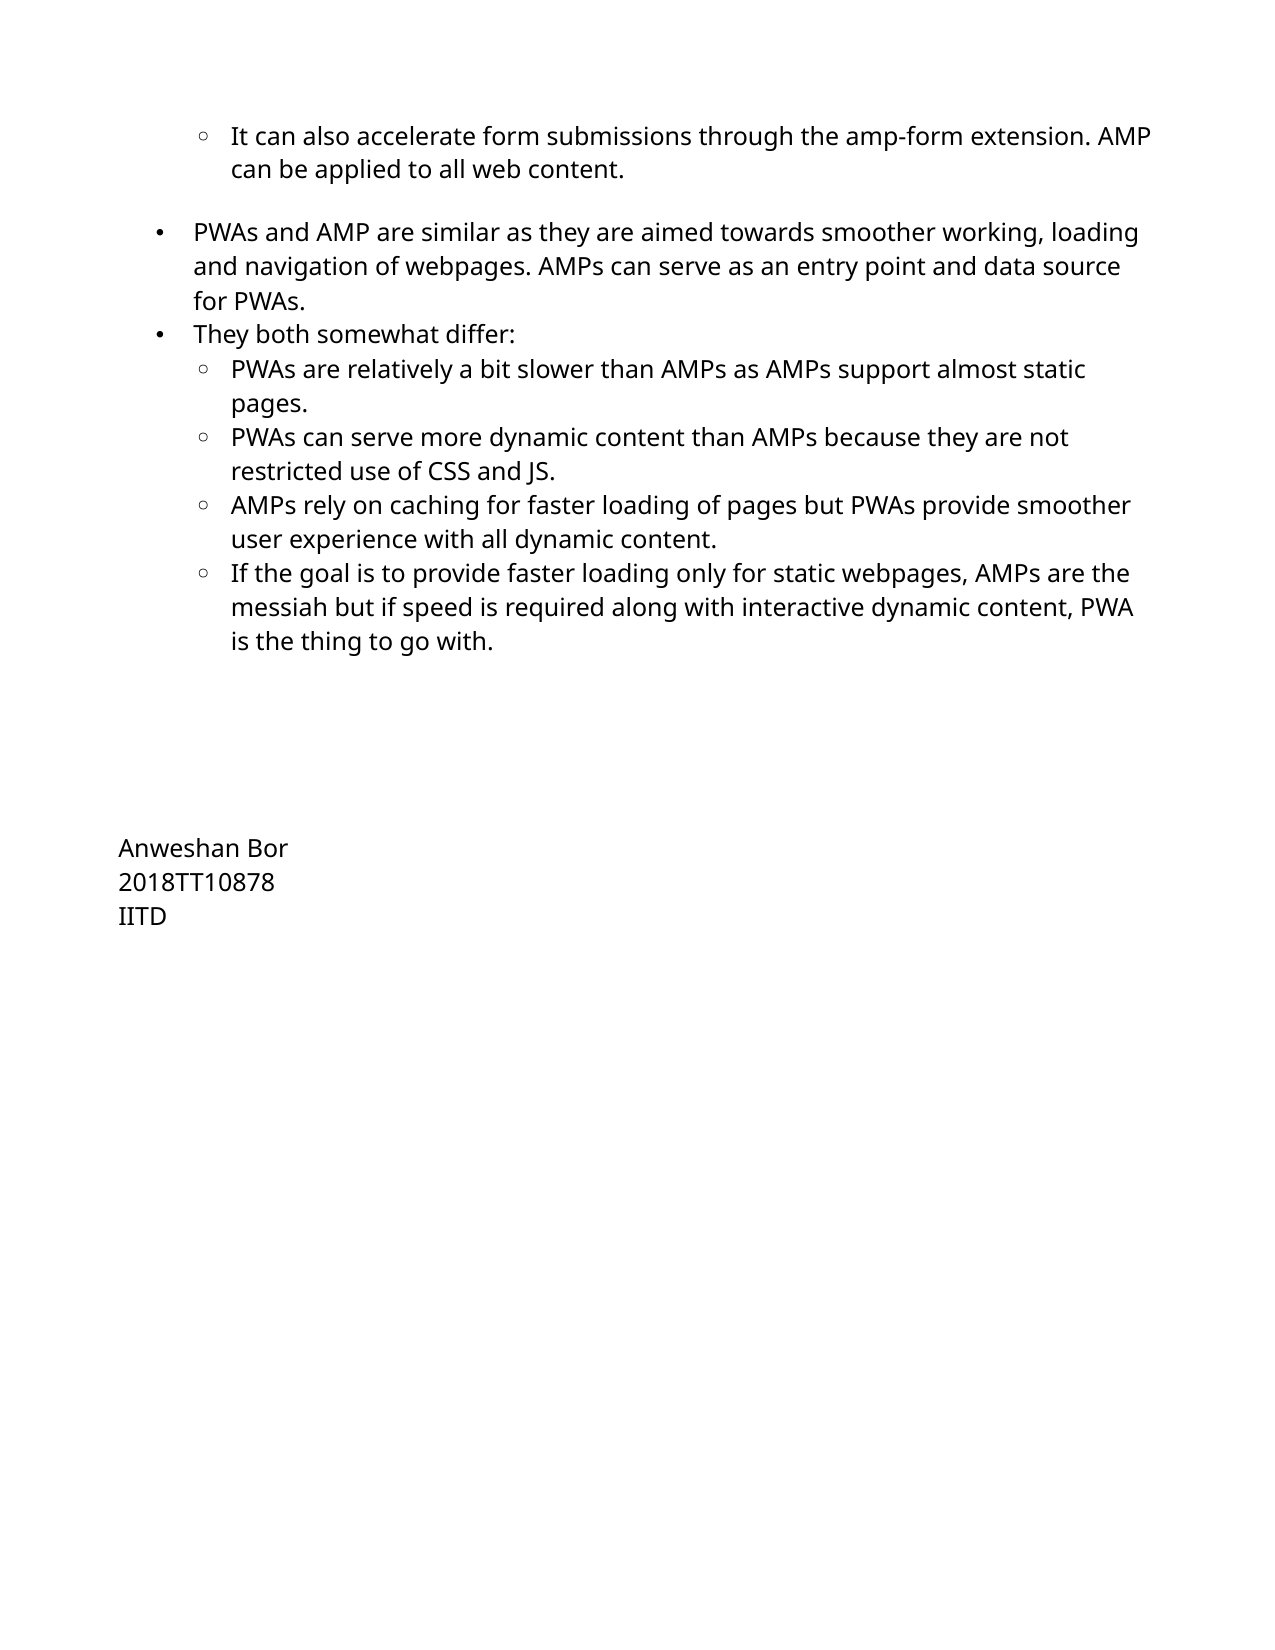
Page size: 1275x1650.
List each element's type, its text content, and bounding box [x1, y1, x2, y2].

list PWAs can serve more dynamic content than AMPs because they are not restricted use of CSS and JS. [193, 419, 1157, 487]
list They both somewhat differ: [156, 317, 1157, 351]
text IITD [118, 898, 1157, 932]
list PWAs are relatively a bit slower than AMPs as AMPs support almost static pages. [193, 351, 1157, 419]
text Anweshan Bor [118, 830, 1157, 864]
list If the goal is to provide faster loading only for static webpages, AMPs are the messiah but if speed is required along with interactive dynamic content, PWA is the thing to go with. [193, 556, 1157, 658]
text 2018TT10878 [118, 864, 1157, 898]
list PWAs and AMP are similar as they are aimed towards smoother working, loading and navigation of webpages. AMPs can serve as an entry point and data source for PWAs. [156, 215, 1157, 317]
list AMPs rely on caching for faster loading of pages but PWAs provide smoother user experience with all dynamic content. [193, 487, 1157, 556]
list It can also accelerate form submissions through the amp-form extension. AMP can be applied to all web content. [193, 118, 1157, 186]
